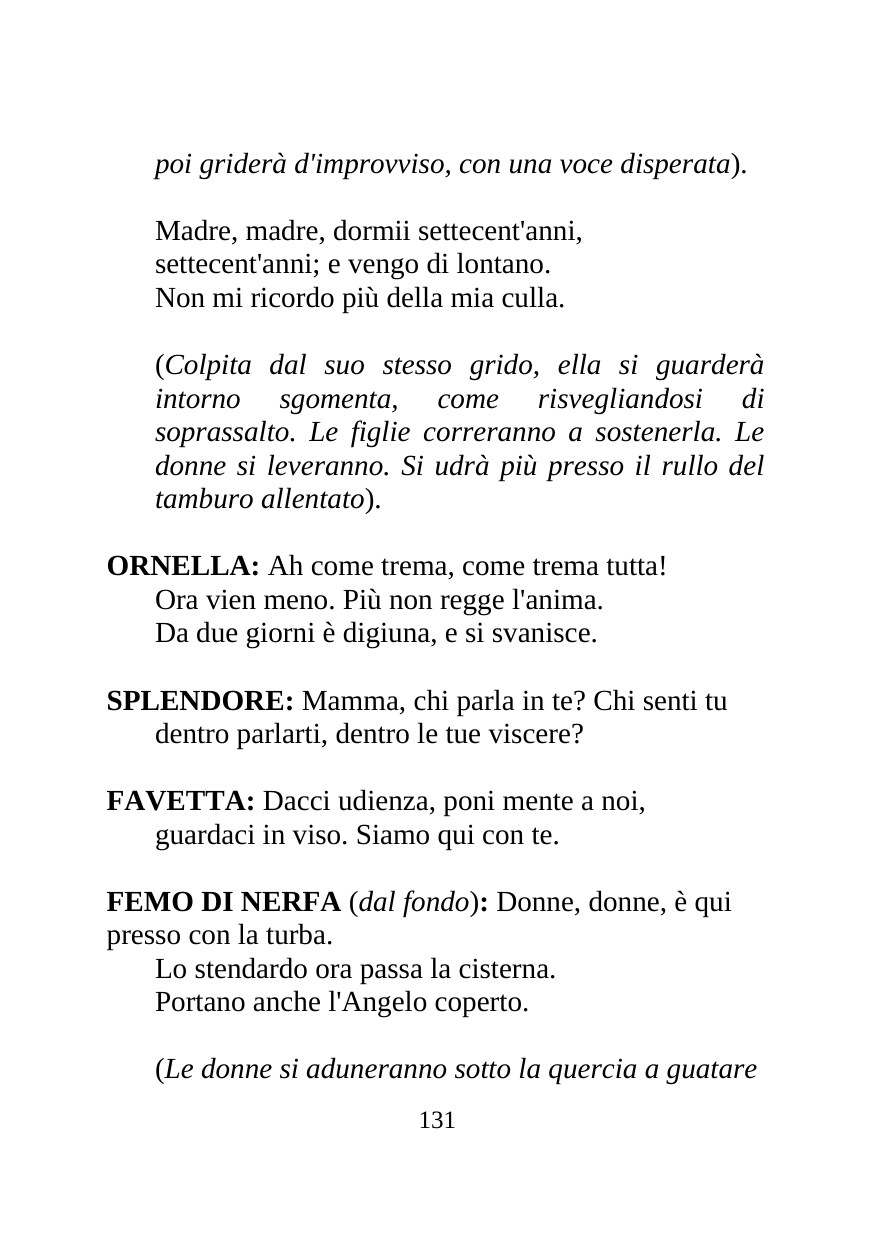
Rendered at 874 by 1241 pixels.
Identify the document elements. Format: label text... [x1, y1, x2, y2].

text FEMO DI NERFA (dal fondo): Donne, donne, è qui presso con la turba. [106, 884, 768, 951]
text Non mi ricordo più della mia culla. [155, 280, 768, 314]
text Madre, madre, dormii settecent'anni, [155, 213, 768, 247]
text poi griderà d'improvviso, con una voce disperata). [155, 146, 768, 179]
text (Colpita dal suo stesso grido, ella si guarderà intorno sgomenta, come risvegliandosi di soprassalto. Le figlie correranno a sostenerla. Le donne si leveranno. Si udrà più presso il rullo del tamburo allentato). [155, 347, 768, 515]
text Portano anche l'Angelo coperto. [155, 984, 768, 1018]
text FAVETTA: Dacci udienza, poni mente a noi, [106, 783, 768, 817]
text (Le donne si aduneranno sotto la quercia a guatare [155, 1052, 768, 1085]
text Ora vien meno. Più non regge l'anima. [155, 582, 768, 616]
text ORNELLA: Ah come trema, come trema tutta! [106, 548, 768, 582]
text settecent'anni; e vengo di lontano. [155, 247, 768, 280]
text Lo stendardo ora passa la cisterna. [155, 951, 768, 984]
text SPLENDORE: Mamma, chi parla in te? Chi senti tu [106, 683, 768, 716]
text Da due giorni è digiuna, e si svanisce. [155, 616, 768, 649]
text dentro parlarti, dentro le tue viscere? [155, 716, 768, 750]
text guardaci in viso. Siamo qui con te. [155, 817, 768, 850]
